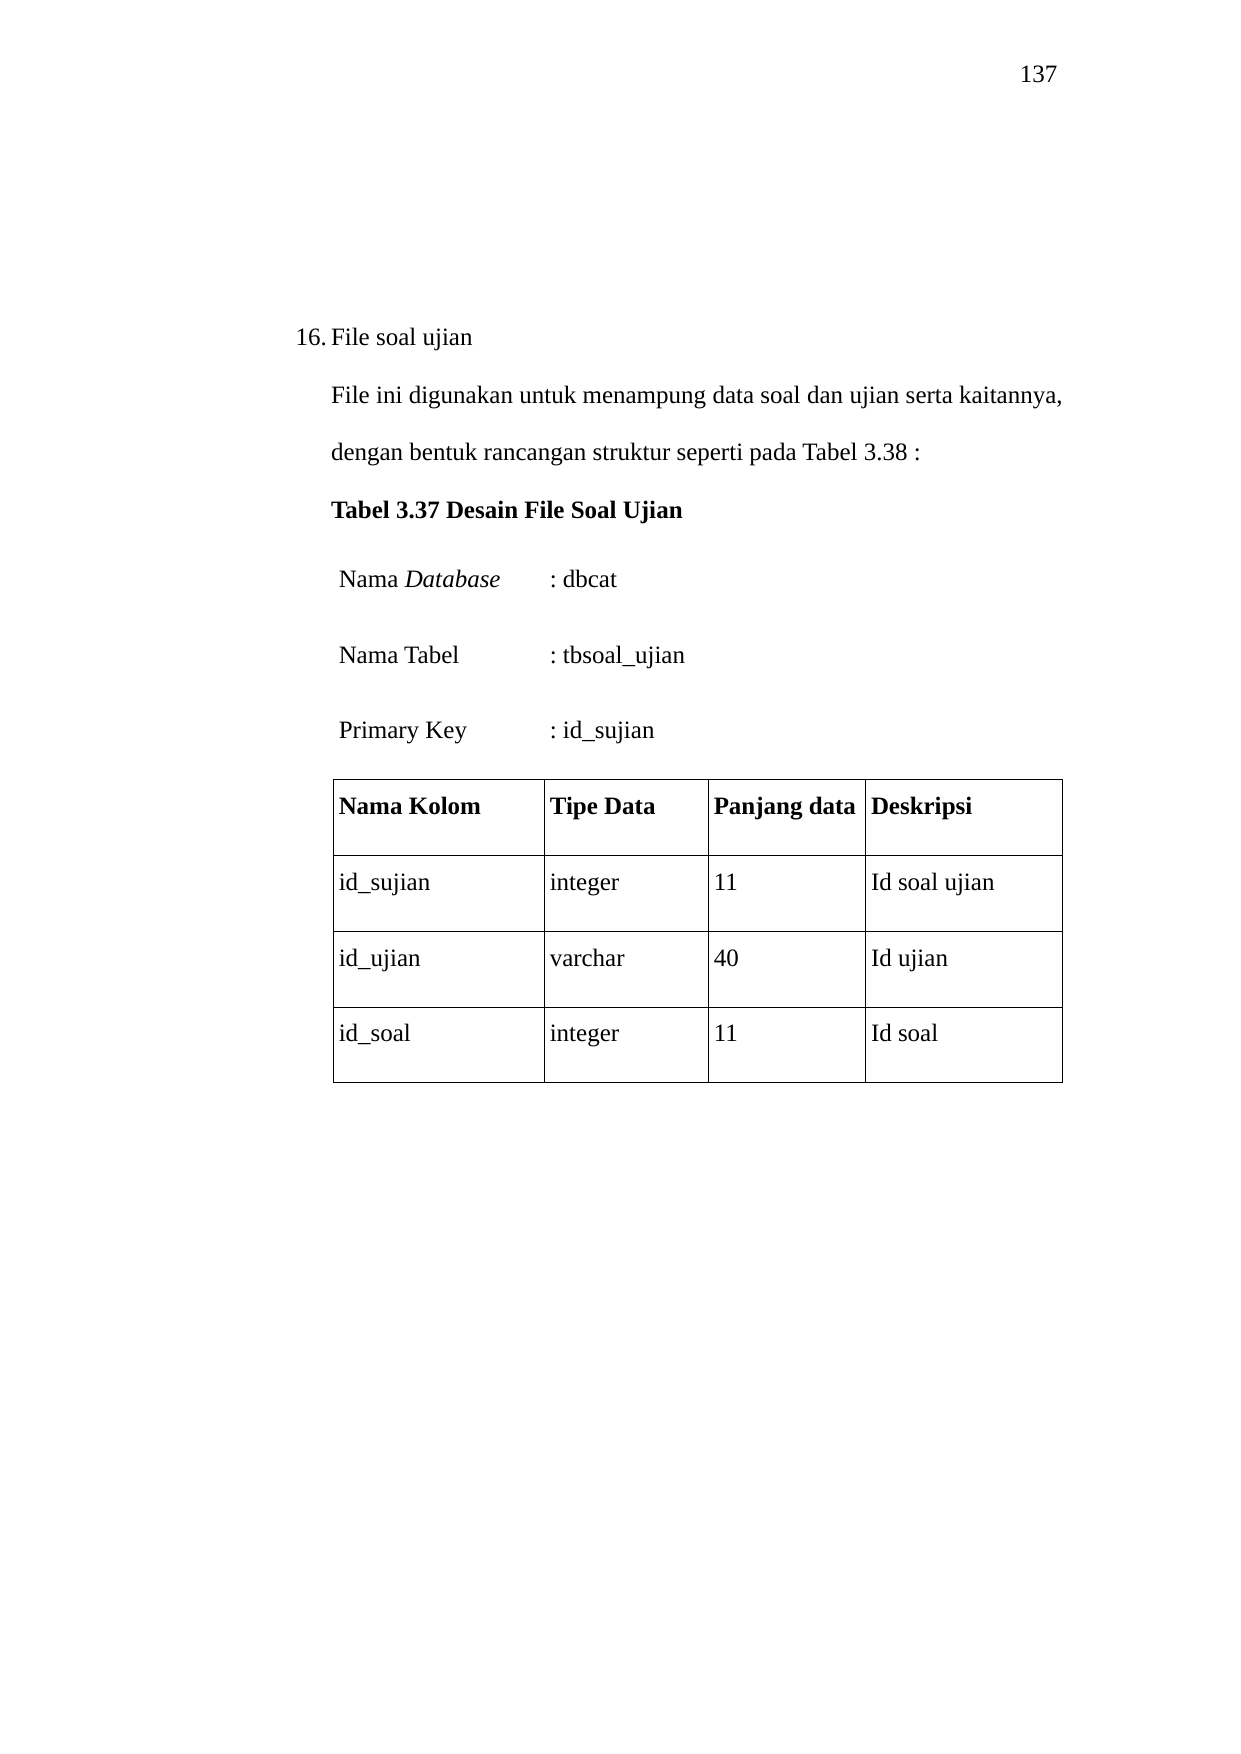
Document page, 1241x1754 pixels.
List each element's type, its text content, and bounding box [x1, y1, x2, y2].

list File soal ujian [295, 322, 1063, 351]
table_cell id_ujian [334, 932, 544, 1007]
list File ini digunakan untuk menampung data soal dan ujian serta kaitannya, dengan bentuk rancangan struktur seperti pada Tabel 3.38 : [295, 380, 1063, 466]
table_cell Panjang data [709, 780, 865, 855]
table_cell 40 [709, 932, 865, 1007]
table_cell integer [545, 1008, 708, 1082]
table_cell Id soal ujian [866, 856, 1062, 931]
table_cell Id soal [866, 1008, 1062, 1082]
table_cell Id ujian [866, 932, 1062, 1007]
table_cell Deskripsi [866, 780, 1062, 855]
table_cell varchar [545, 932, 708, 1007]
table_header Nama Database [333, 553, 544, 628]
table_header : dbcat [544, 553, 1062, 628]
list Tabel 3.37 Desain File Soal Ujian [295, 495, 1063, 524]
table_cell : id_sujian [544, 704, 1062, 779]
table_cell 11 [709, 1008, 865, 1082]
table_cell integer [545, 856, 708, 931]
table_cell : tbsoal_ujian [544, 628, 1062, 704]
table_cell Nama Tabel [333, 628, 544, 704]
table_cell Primary Key [333, 704, 544, 779]
table_cell id_soal [334, 1008, 544, 1082]
table_cell Nama Kolom [334, 780, 544, 855]
table_cell id_sujian [334, 856, 544, 931]
table_cell 11 [709, 856, 865, 931]
table_cell Tipe Data [545, 780, 708, 855]
